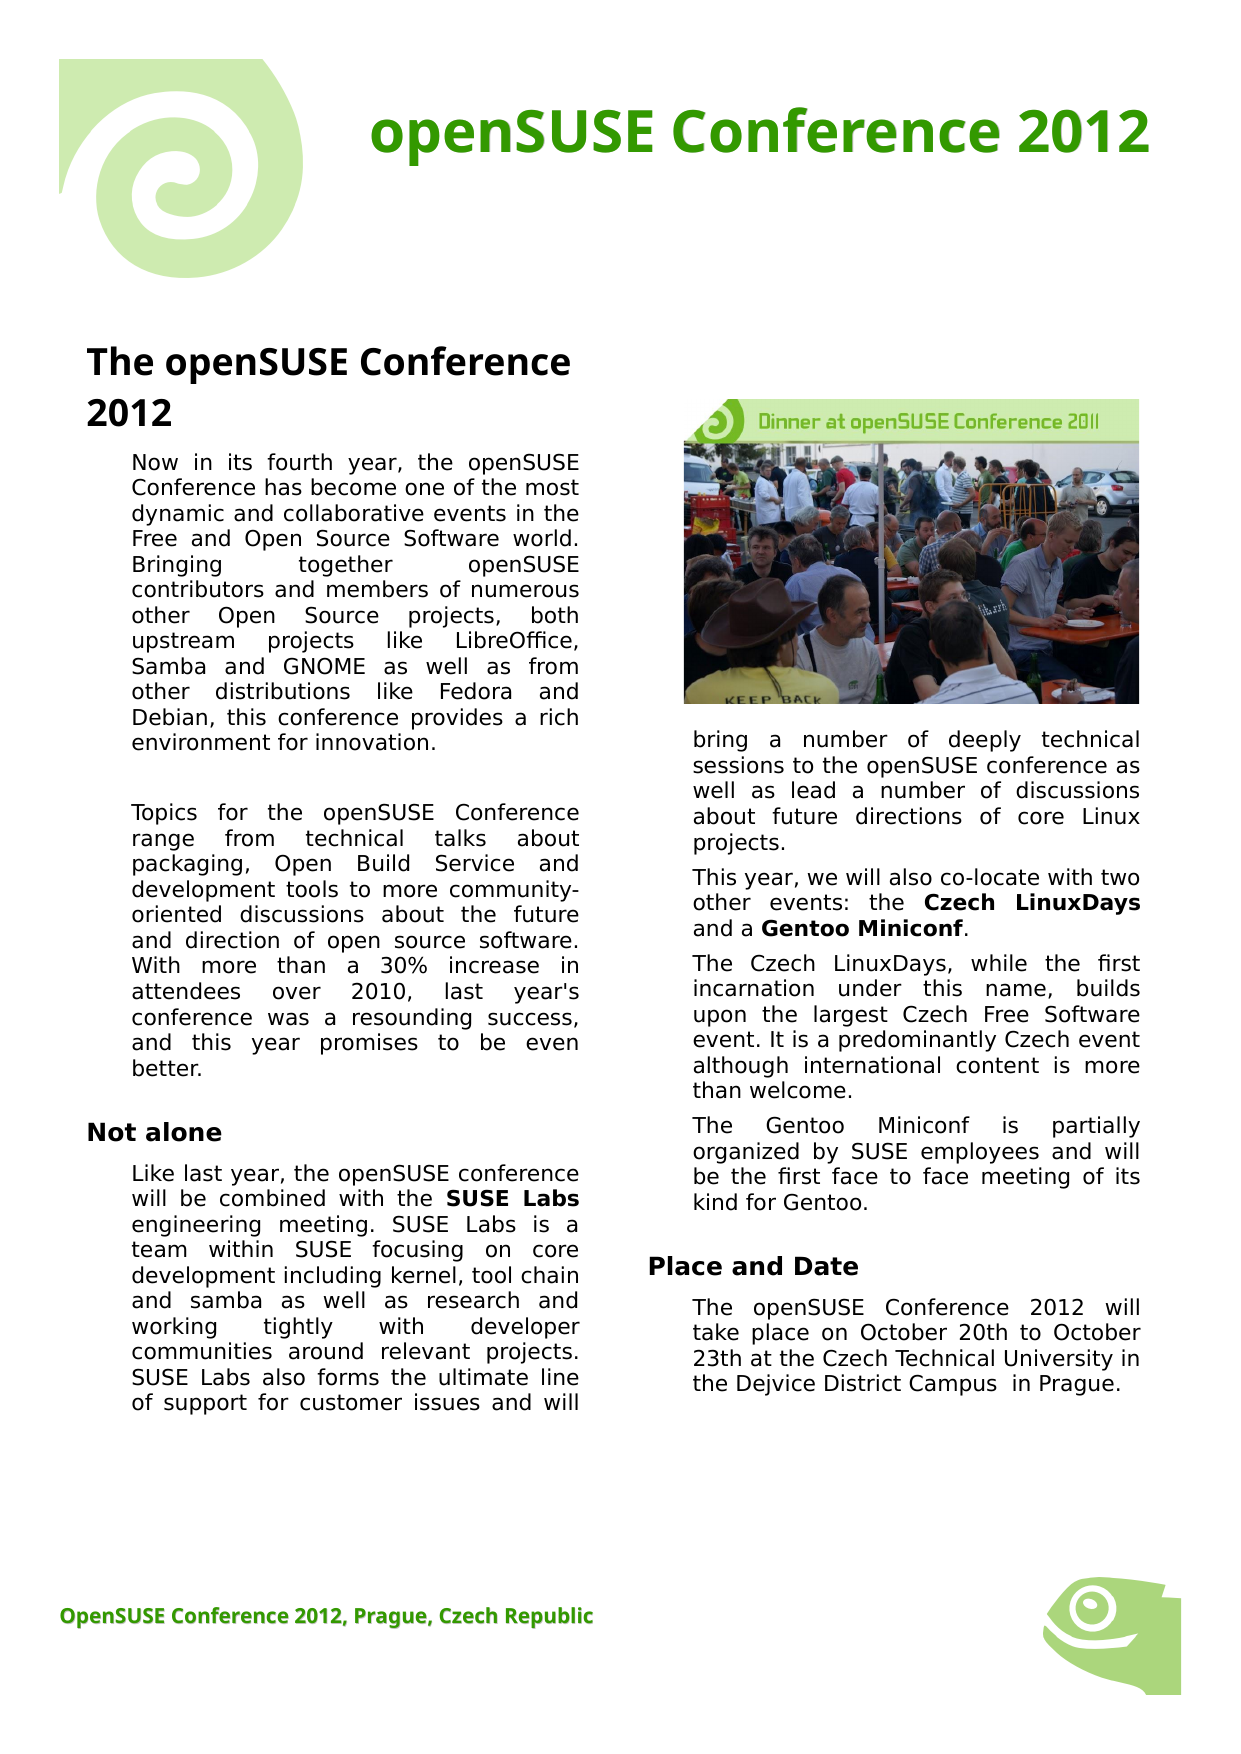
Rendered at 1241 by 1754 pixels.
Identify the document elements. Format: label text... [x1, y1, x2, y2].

subtitle Not alone [86, 1118, 620, 1147]
picture [683, 399, 1140, 704]
subtitle The openSUSE Conference 2012 [86, 335, 1181, 437]
subtitle Place and Date [647, 1252, 1181, 1281]
text Like last year, the openSUSE conference will be combined with the SUSE Labs engineering meeting. SUSE Labs is a team within SUSE focusing on core development including kernel, tool chain and samba as well as research and working tightly with developer communities around relevant projects. SUSE Labs also forms the ultimate line of support for customer issues and will [131, 1161, 580, 1416]
text Now in its fourth year, the openSUSE Conference has become one of the most dynamic and collaborative events in the Free and Open Source Software world. Bringing together openSUSE contributors and members of numerous other Open Source projects, both upstream projects like LibreOffice, Samba and GNOME as well as from other distributions like Fedora and Debian, this conference provides a rich environment for innovation. [131, 450, 580, 756]
text The Gentoo Miniconf is partially organized by SUSE employees and will be the first face to face meeting of its kind for Gentoo. [692, 1113, 1141, 1215]
picture [749, 1570, 1182, 1695]
text This year, we will also co-locate with two other events: the Czech LinuxDays and a Gentoo Miniconf. [692, 865, 1141, 941]
text The openSUSE Conference 2012 will take place on October 20th to October 23th at the Czech Technical University in the Dejvice District Campus in Prague. [692, 1295, 1141, 1397]
picture [59, 59, 819, 311]
text The Czech LinuxDays, while the first incarnation under this name, builds upon the largest Czech Free Software event. It is a predominantly Czech event although international content is more than welcome. [692, 951, 1141, 1104]
text bring a number of deeply technical sessions to the openSUSE conference as well as lead a number of discussions about future directions of core Linux projects. [692, 704, 1141, 855]
text Topics for the openSUSE Conference range from technical talks about packaging, Open Build Service and development tools to more community-oriented discussions about the future and direction of open source software. With more than a 30% increase in attendees over 2010, last year's conference was a resounding success, and this year promises to be even better. [131, 801, 580, 1081]
